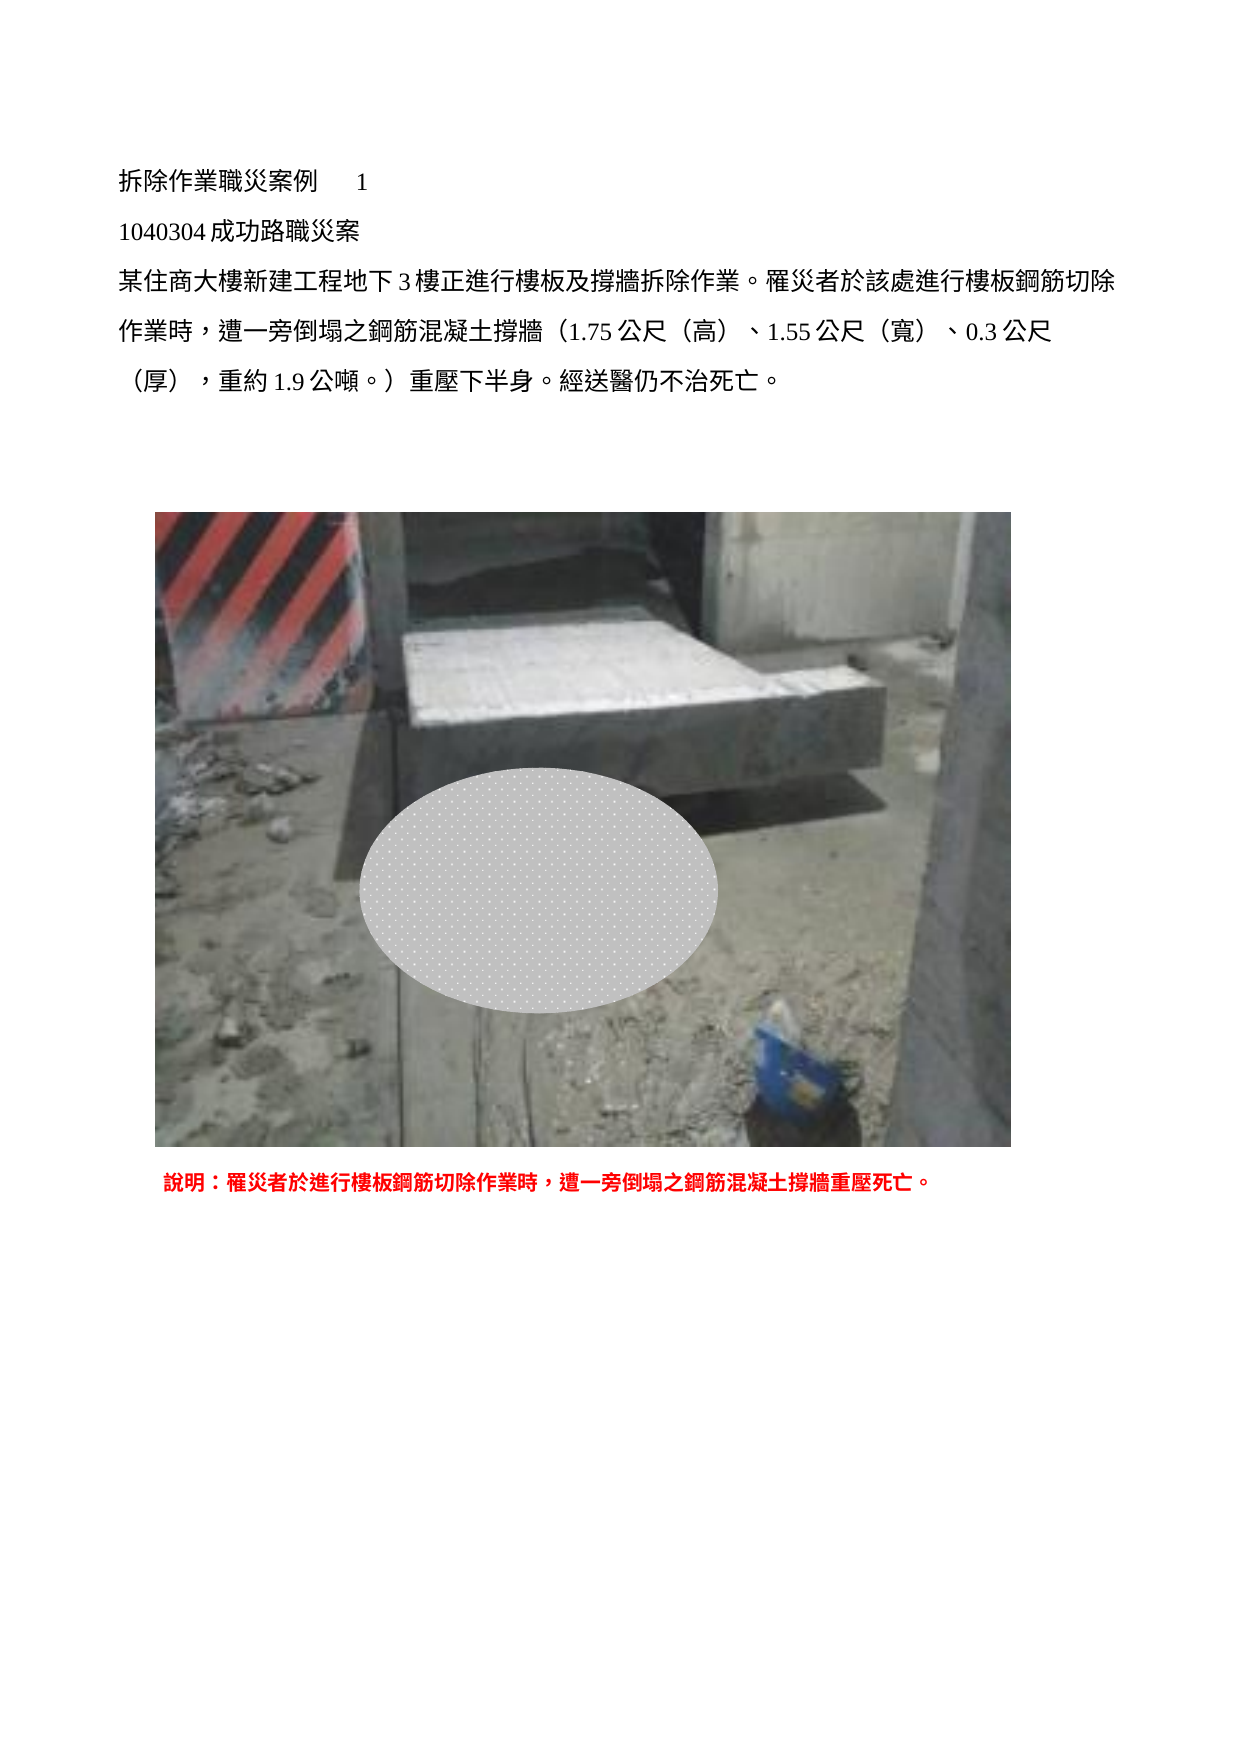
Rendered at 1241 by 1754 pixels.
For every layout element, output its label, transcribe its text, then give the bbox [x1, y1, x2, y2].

text 1040304成功路職災案 [118, 200, 1122, 250]
text 拆除作業職災案例 1 [118, 150, 1122, 200]
text 某住商大樓新建工程地下3樓正進行樓板及撐牆拆除作業。罹災者於該處進行樓板鋼筋切除作業時，遭一旁倒塌之鋼筋混凝土撐牆（1.75公尺（高）、1.55公尺（寬）、0.3公尺（厚），重約1.9公噸。）重壓下半身。經送醫仍不治死亡。 [118, 250, 1122, 400]
